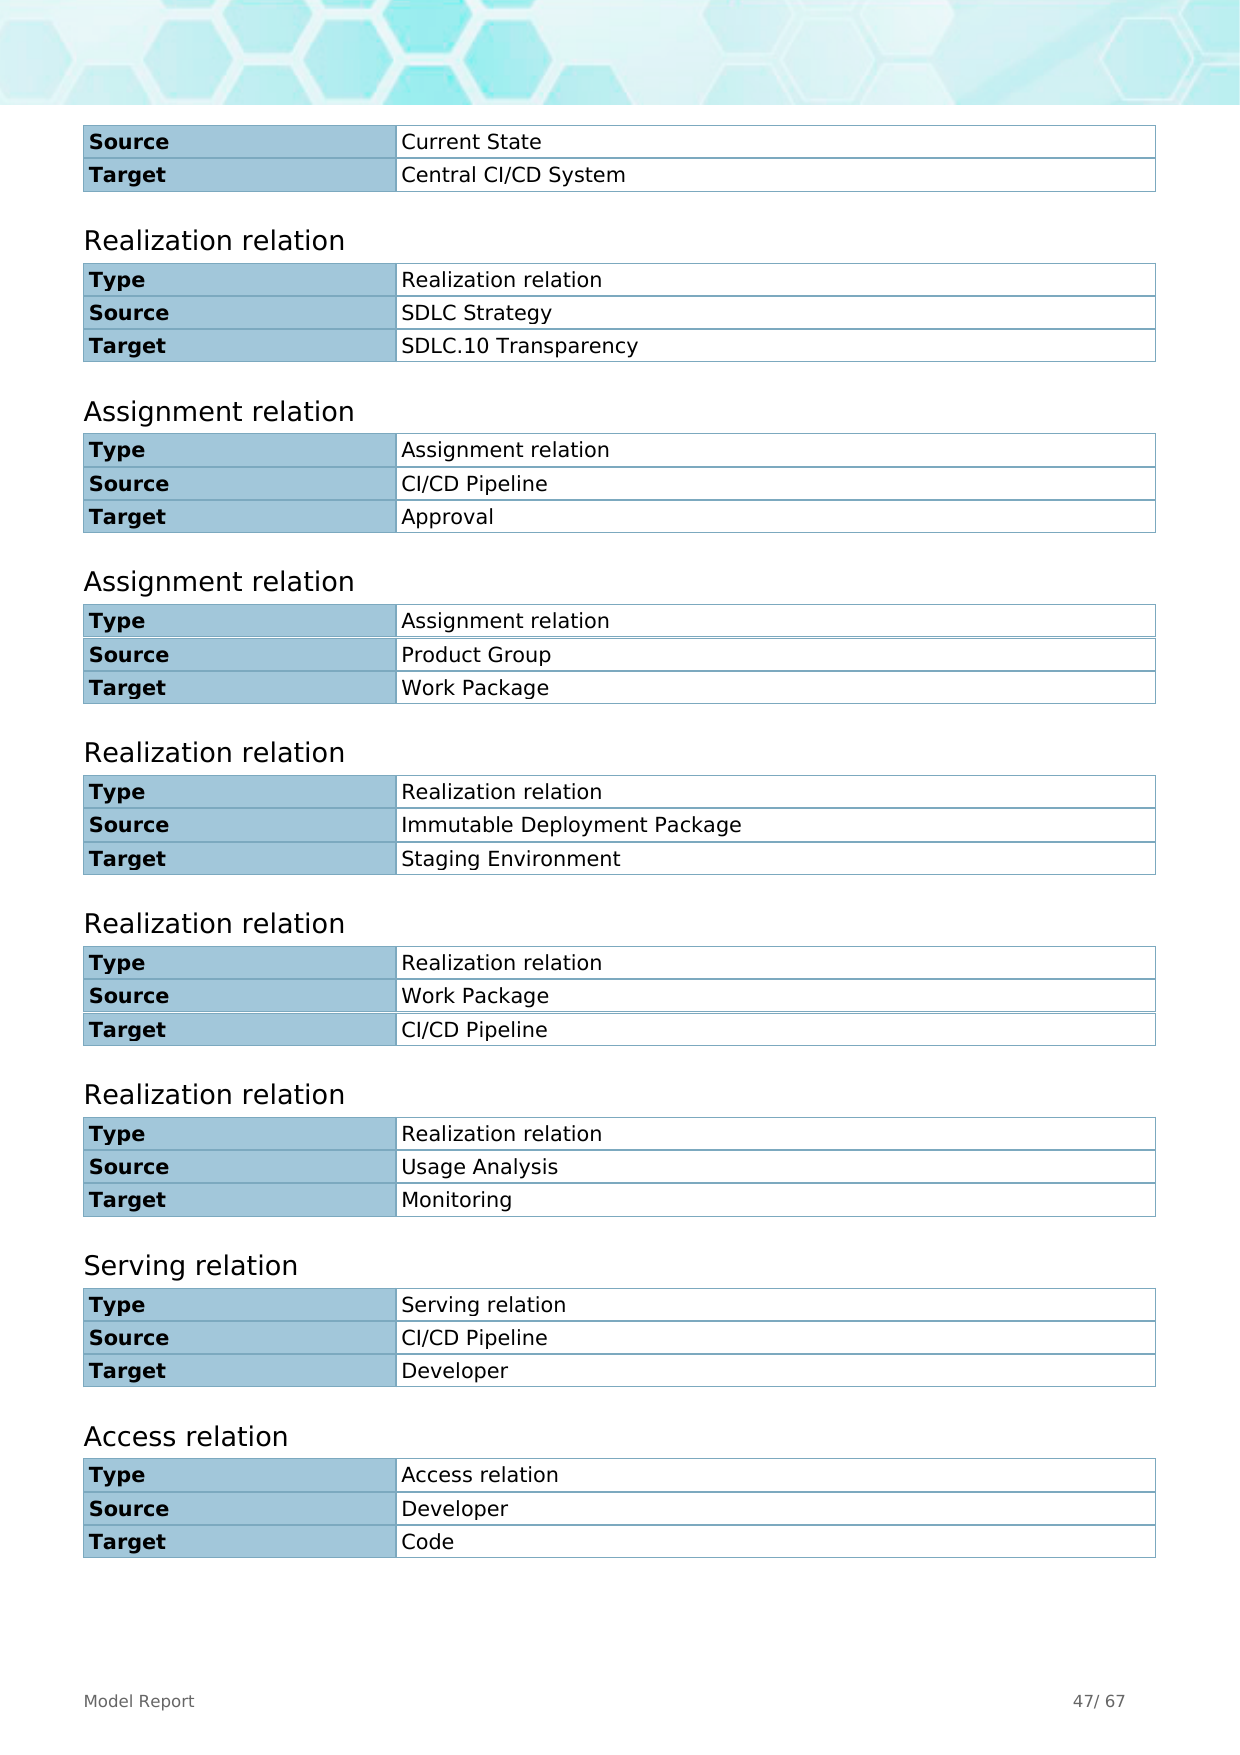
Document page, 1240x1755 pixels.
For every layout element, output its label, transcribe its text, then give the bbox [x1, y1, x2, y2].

table_cell [396, 704, 925, 737]
table_cell [396, 1454, 925, 1458]
table_cell SDLC.10 Transparency [397, 330, 1155, 361]
table_cell [1156, 296, 1239, 329]
table_cell Assignment relation [83, 396, 1156, 429]
table_cell Source [84, 809, 395, 841]
table_cell [0, 842, 83, 875]
table_cell [1156, 1454, 1239, 1458]
table_cell Target [84, 672, 395, 703]
table_cell [0, 258, 83, 262]
table_cell [0, 1117, 83, 1150]
table_cell [0, 671, 83, 704]
table_cell [1156, 600, 1239, 604]
table_cell [925, 429, 1094, 433]
table_cell [0, 500, 83, 533]
table_cell [1094, 258, 1156, 262]
table_cell [1156, 467, 1239, 500]
table_cell [0, 908, 83, 942]
table_cell [925, 1217, 1094, 1250]
table_cell [1156, 258, 1239, 262]
table_cell [0, 1558, 83, 1650]
table_cell Realization relation [397, 1118, 1155, 1149]
table_cell [83, 875, 396, 908]
table_cell [1156, 125, 1239, 158]
table_cell [0, 1354, 83, 1387]
table_cell [925, 363, 1094, 396]
table_cell [1156, 363, 1239, 396]
table_cell [1156, 604, 1239, 637]
table_cell SDLC Strategy [397, 297, 1155, 328]
table_cell [925, 942, 1094, 946]
table_cell [83, 1283, 396, 1287]
table_cell [83, 1046, 396, 1079]
table_cell [396, 942, 925, 946]
table_cell [0, 567, 83, 600]
table_cell [0, 1421, 83, 1454]
table_cell [1156, 1354, 1239, 1387]
table_cell Realization relation [397, 264, 1155, 295]
table_cell [0, 1492, 83, 1525]
table_cell [0, 946, 83, 979]
table_cell [1156, 946, 1239, 979]
table_cell [1156, 1421, 1239, 1454]
table_cell [1156, 775, 1239, 808]
table_cell [0, 433, 83, 467]
table_cell [83, 1113, 396, 1117]
table_cell Developer [397, 1493, 1155, 1524]
table_cell [0, 1321, 83, 1354]
table_cell [396, 533, 925, 567]
table_cell [1156, 158, 1239, 192]
table_cell [1156, 942, 1239, 946]
table_cell [1156, 671, 1239, 704]
table_cell [1094, 942, 1156, 946]
table_cell Code [397, 1526, 1155, 1557]
table_cell / 67 [1094, 1650, 1156, 1754]
table_cell [1156, 1492, 1239, 1525]
table_cell [0, 225, 83, 258]
table_cell [83, 1217, 396, 1250]
table_cell [1156, 1046, 1239, 1079]
table_cell Source [84, 468, 395, 499]
table_cell [1156, 192, 1239, 225]
table_cell [83, 533, 396, 567]
table_cell Source [84, 1151, 395, 1182]
table_cell [1156, 1113, 1239, 1117]
table_cell Type [84, 947, 395, 978]
table_cell Realization relation [83, 225, 1156, 258]
table_cell Realization relation [83, 908, 1156, 942]
table_cell Type [84, 1118, 395, 1149]
table_cell [83, 258, 396, 262]
table_cell [925, 600, 1094, 604]
table_cell Source [84, 126, 395, 157]
table_cell [1094, 533, 1156, 567]
table_cell [925, 875, 1094, 908]
table_cell [1156, 1458, 1239, 1492]
table_cell [0, 875, 83, 908]
table_cell Central CI/CD System [397, 159, 1155, 191]
table_cell [83, 105, 396, 125]
table_cell Work Package [397, 672, 1155, 703]
table_cell Type [84, 605, 395, 636]
table_cell [1156, 1117, 1239, 1150]
table_cell [1156, 808, 1239, 842]
table_cell [1094, 429, 1156, 433]
table_cell CI/CD Pipeline [397, 468, 1155, 499]
table_cell [925, 105, 1094, 125]
table_cell [1094, 1454, 1156, 1458]
table_cell Type [84, 264, 395, 295]
table_cell [1156, 500, 1239, 533]
table_cell [0, 1046, 83, 1079]
table_cell [1094, 600, 1156, 604]
table_cell [0, 1079, 83, 1112]
table_cell [1156, 105, 1239, 125]
table_cell [0, 329, 83, 362]
table_cell [396, 875, 925, 908]
table_cell CI/CD Pipeline [397, 1014, 1155, 1045]
table_cell [0, 158, 83, 192]
table_cell [83, 771, 396, 775]
table_cell [1156, 1650, 1239, 1754]
table_cell [1156, 704, 1239, 737]
table_cell Type [84, 1289, 395, 1320]
table_cell [925, 1388, 1094, 1421]
table_cell [0, 125, 83, 158]
table_cell Type [84, 1459, 395, 1491]
table_cell [1094, 1388, 1156, 1421]
table_cell [1156, 533, 1239, 567]
table_cell Target [84, 330, 395, 361]
table_cell Target [84, 159, 395, 191]
table_cell [1156, 567, 1239, 600]
table_cell [0, 1458, 83, 1492]
table_cell [396, 1558, 925, 1650]
table_cell [0, 263, 83, 296]
table_cell Target [84, 843, 395, 874]
table_cell [0, 1525, 83, 1558]
table_cell [0, 1217, 83, 1250]
table_cell [0, 1454, 83, 1458]
table_cell [925, 1558, 1094, 1650]
table_cell [1094, 1217, 1156, 1250]
table_cell [396, 771, 925, 775]
table_cell [396, 429, 925, 433]
table_cell [396, 600, 925, 604]
table_cell Serving relation [83, 1250, 1156, 1283]
table_cell [1156, 433, 1239, 467]
table_cell [1156, 738, 1239, 771]
table_cell [1156, 263, 1239, 296]
table_cell Work Package [397, 980, 1155, 1011]
table_cell [1094, 771, 1156, 775]
table_cell Source [84, 1322, 395, 1353]
table_cell [396, 105, 925, 125]
table_cell [1094, 1283, 1156, 1287]
table_cell [0, 192, 83, 225]
table_cell Target [84, 1184, 395, 1216]
table_cell Realization relation [397, 947, 1155, 978]
table_cell [83, 600, 396, 604]
table_cell [1156, 396, 1239, 429]
table_cell [0, 296, 83, 329]
table_cell [0, 396, 83, 429]
table_cell [0, 363, 83, 396]
table_cell [1156, 1321, 1239, 1354]
table_cell Assignment relation [397, 605, 1155, 636]
table_cell Usage Analysis [397, 1151, 1155, 1182]
table_cell [0, 638, 83, 671]
table_cell CI/CD Pipeline [397, 1322, 1155, 1353]
table_cell [1156, 1217, 1239, 1250]
table_cell [83, 1558, 396, 1650]
table_cell [1156, 1183, 1239, 1217]
table_cell [1156, 429, 1239, 433]
table_cell [83, 363, 396, 396]
table_cell [0, 808, 83, 842]
table_cell [1156, 1150, 1239, 1183]
table_cell [0, 600, 83, 604]
table_cell [0, 1183, 83, 1217]
table_cell Target [84, 1355, 395, 1386]
table_cell Realization relation [83, 1079, 1156, 1112]
table_cell 47 [925, 1650, 1094, 1754]
table_cell Realization relation [397, 776, 1155, 807]
table_cell [1156, 1079, 1239, 1112]
table_cell [1156, 1525, 1239, 1558]
table_cell [396, 1217, 925, 1250]
table_cell [0, 533, 83, 567]
table_cell [0, 1388, 83, 1421]
table_cell [1156, 1558, 1239, 1650]
table_cell Source [84, 297, 395, 328]
table_cell [1156, 1250, 1239, 1283]
table_cell Target [84, 501, 395, 532]
table_cell Immutable Deployment Package [397, 809, 1155, 841]
table_cell Source [84, 1493, 395, 1524]
table_cell Access relation [83, 1421, 1156, 1454]
table_cell [925, 704, 1094, 737]
table_cell [396, 1113, 925, 1117]
table_cell [925, 1283, 1094, 1287]
table_cell [0, 942, 83, 946]
table_cell [1156, 842, 1239, 875]
table_cell [1156, 1013, 1239, 1046]
table_cell [83, 1454, 396, 1458]
table_cell [1156, 771, 1239, 775]
table_cell Source [84, 980, 395, 1011]
table_cell [0, 1113, 83, 1117]
table_cell [0, 467, 83, 500]
table_cell Staging Environment [397, 843, 1155, 874]
table_cell [1156, 1388, 1239, 1421]
table_cell [925, 258, 1094, 262]
table_cell Developer [397, 1355, 1155, 1386]
table_cell [396, 1388, 925, 1421]
table_cell Access relation [397, 1459, 1155, 1491]
table_cell [0, 704, 83, 737]
table_cell [83, 704, 396, 737]
table_cell Serving relation [397, 1289, 1155, 1320]
table_cell [1094, 1558, 1156, 1650]
table_cell [0, 429, 83, 433]
table_cell Current State [397, 126, 1155, 157]
table_cell [0, 1283, 83, 1287]
table_cell [83, 192, 396, 225]
table_cell [0, 1288, 83, 1321]
table_cell [83, 429, 396, 433]
table_cell [1094, 875, 1156, 908]
table_cell Type [84, 776, 395, 807]
table_cell [1156, 908, 1239, 942]
table_cell [1156, 329, 1239, 362]
table_cell [1094, 363, 1156, 396]
table_cell [0, 738, 83, 771]
table_cell [396, 363, 925, 396]
table_cell [0, 1013, 83, 1046]
table_cell [1094, 192, 1156, 225]
table_cell [0, 1250, 83, 1283]
table_cell [1094, 1113, 1156, 1117]
table_cell Target [84, 1014, 395, 1045]
table_cell [925, 1113, 1094, 1117]
table_cell [1156, 979, 1239, 1012]
table_cell [396, 258, 925, 262]
table_cell [925, 771, 1094, 775]
table_cell [83, 1388, 396, 1421]
table_cell [0, 1650, 83, 1754]
table_cell Realization relation [83, 738, 1156, 771]
table_cell Target [84, 1526, 395, 1557]
table_cell [925, 533, 1094, 567]
table_cell [0, 775, 83, 808]
table_cell Product Group [397, 639, 1155, 670]
table_cell [0, 604, 83, 637]
table_cell [0, 979, 83, 1012]
table_cell [0, 771, 83, 775]
table_cell [1156, 875, 1239, 908]
table_cell Model Report [83, 1650, 925, 1754]
table_cell Monitoring [397, 1184, 1155, 1216]
table_cell [1094, 704, 1156, 737]
table_cell [1094, 1046, 1156, 1079]
table_cell [0, 105, 83, 125]
table_cell [1156, 1283, 1239, 1287]
table_cell [925, 1454, 1094, 1458]
table_cell Type [84, 434, 395, 466]
table_cell [396, 1283, 925, 1287]
table_cell [1156, 638, 1239, 671]
table_cell [396, 1046, 925, 1079]
table_cell [396, 192, 925, 225]
table_cell [1156, 225, 1239, 258]
table_cell [0, 1150, 83, 1183]
table_cell [1156, 1288, 1239, 1321]
table_cell Assignment relation [397, 434, 1155, 466]
table_cell [925, 1046, 1094, 1079]
table_cell [925, 192, 1094, 225]
table_cell Assignment relation [83, 567, 1156, 600]
table_cell [83, 942, 396, 946]
table_cell Approval [397, 501, 1155, 532]
table_cell Source [84, 639, 395, 670]
table_cell [1094, 105, 1156, 125]
